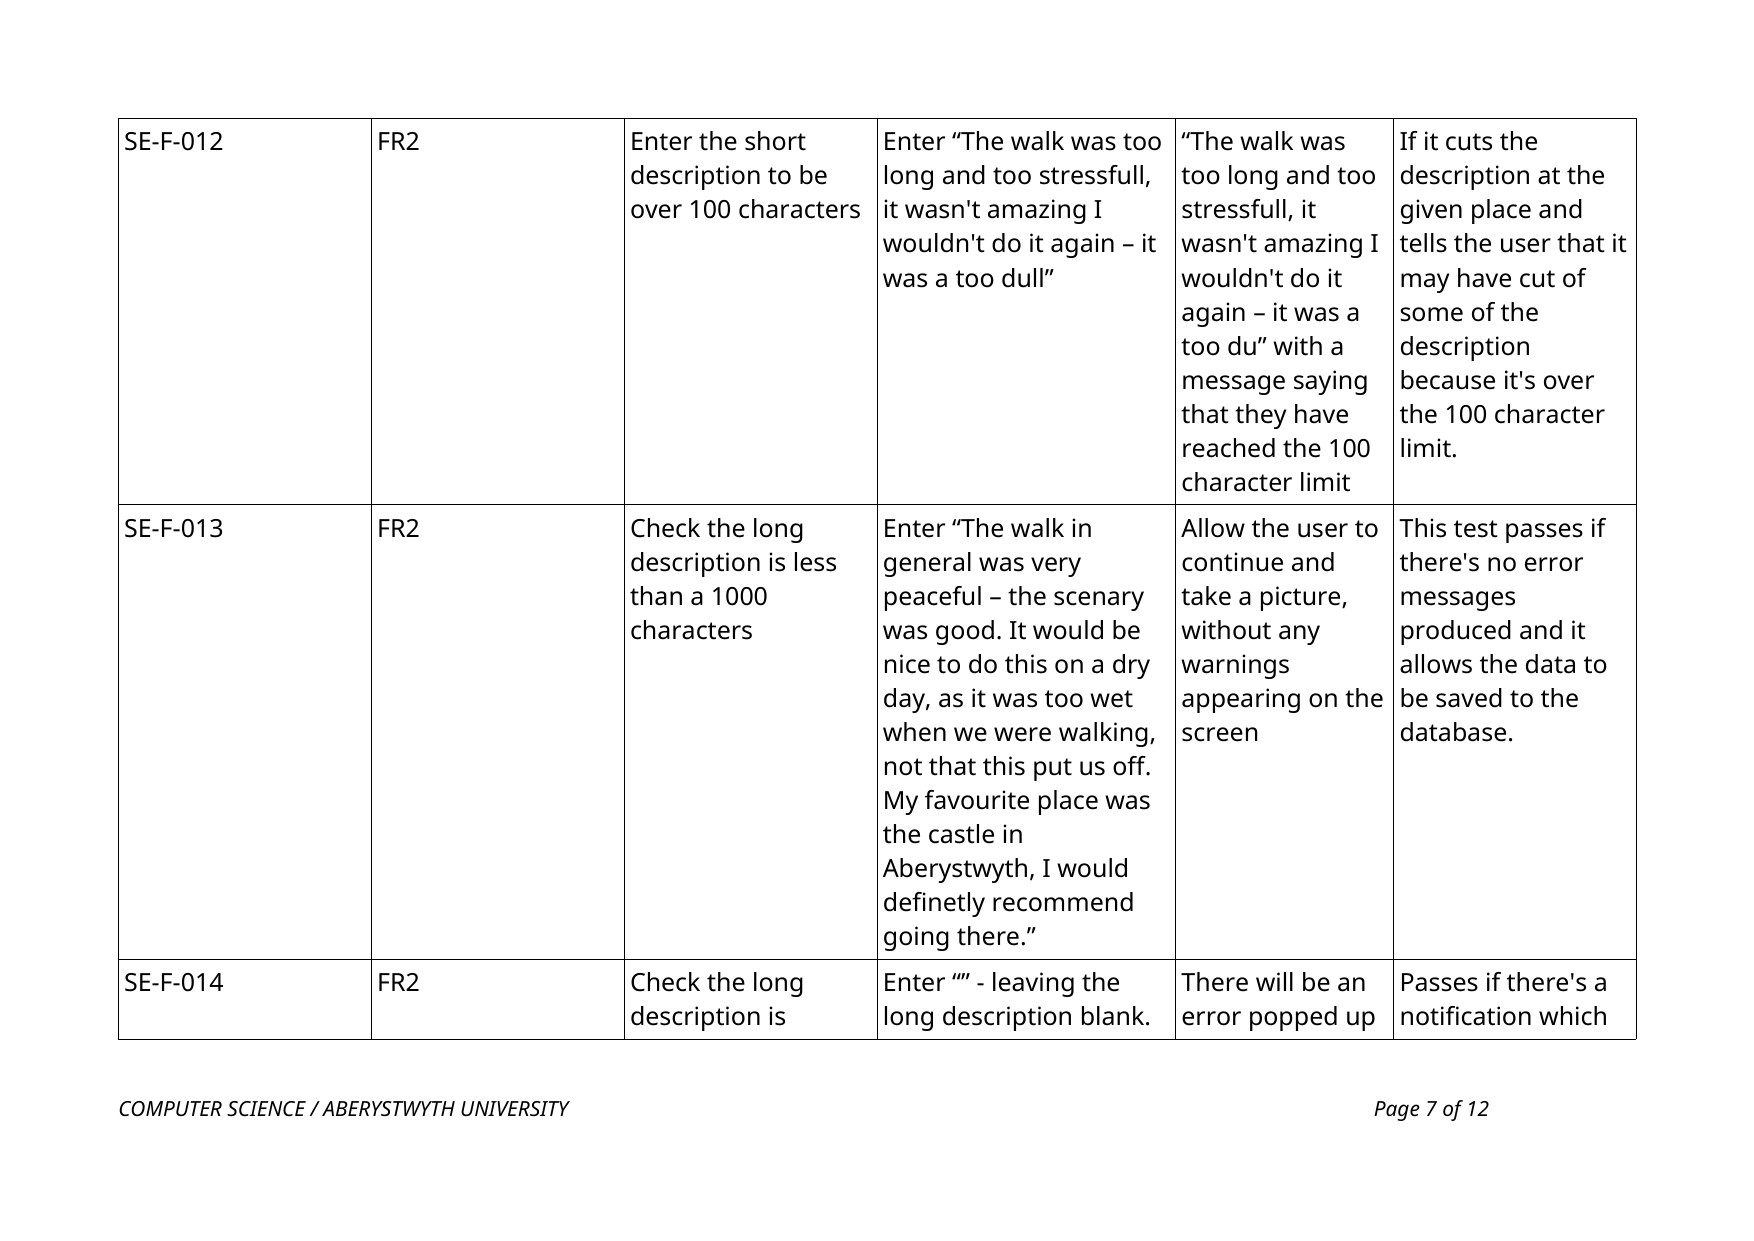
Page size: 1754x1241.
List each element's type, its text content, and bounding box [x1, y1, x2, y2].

table_cell Check the long description is [625, 960, 877, 1038]
table_cell Allow the user to continue and take a picture, without any warnings appearing on the screen [1176, 505, 1393, 959]
table_cell SE-F-012 [119, 119, 371, 504]
table_cell Check the long description is less than a 1000 characters [625, 505, 877, 959]
table_cell This test passes if there's no error messages produced and it allows the data to be saved to the database. [1394, 505, 1636, 959]
table_cell Enter “” - leaving the long description blank. [878, 960, 1175, 1038]
table_cell FR2 [372, 505, 624, 959]
table_cell Passes if there's a notification which [1394, 960, 1636, 1038]
table_cell SE-F-014 [119, 960, 371, 1038]
table_cell SE-F-013 [119, 505, 371, 959]
table_cell “The walk was too long and too stressfull, it wasn't amazing I wouldn't do it again – it was a too du” with a message saying that they have reached the 100 character limit [1176, 119, 1393, 504]
table_cell Enter “The walk was too long and too stressfull, it wasn't amazing I wouldn't do it again – it was a too dull” [878, 119, 1175, 504]
table_cell Enter the short description to be over 100 characters [625, 119, 877, 504]
table_cell Enter “The walk in general was very peaceful – the scenary was good. It would be nice to do this on a dry day, as it was too wet when we were walking, not that this put us off. My favourite place was the castle in Aberystwyth, I would definetly recommend going there.” [878, 505, 1175, 959]
table_cell If it cuts the description at the given place and tells the user that it may have cut of some of the description because it's over the 100 character limit. [1394, 119, 1636, 504]
table_cell There will be an error popped up [1176, 960, 1393, 1038]
table_cell FR2 [372, 960, 624, 1038]
table_cell FR2 [372, 119, 624, 504]
